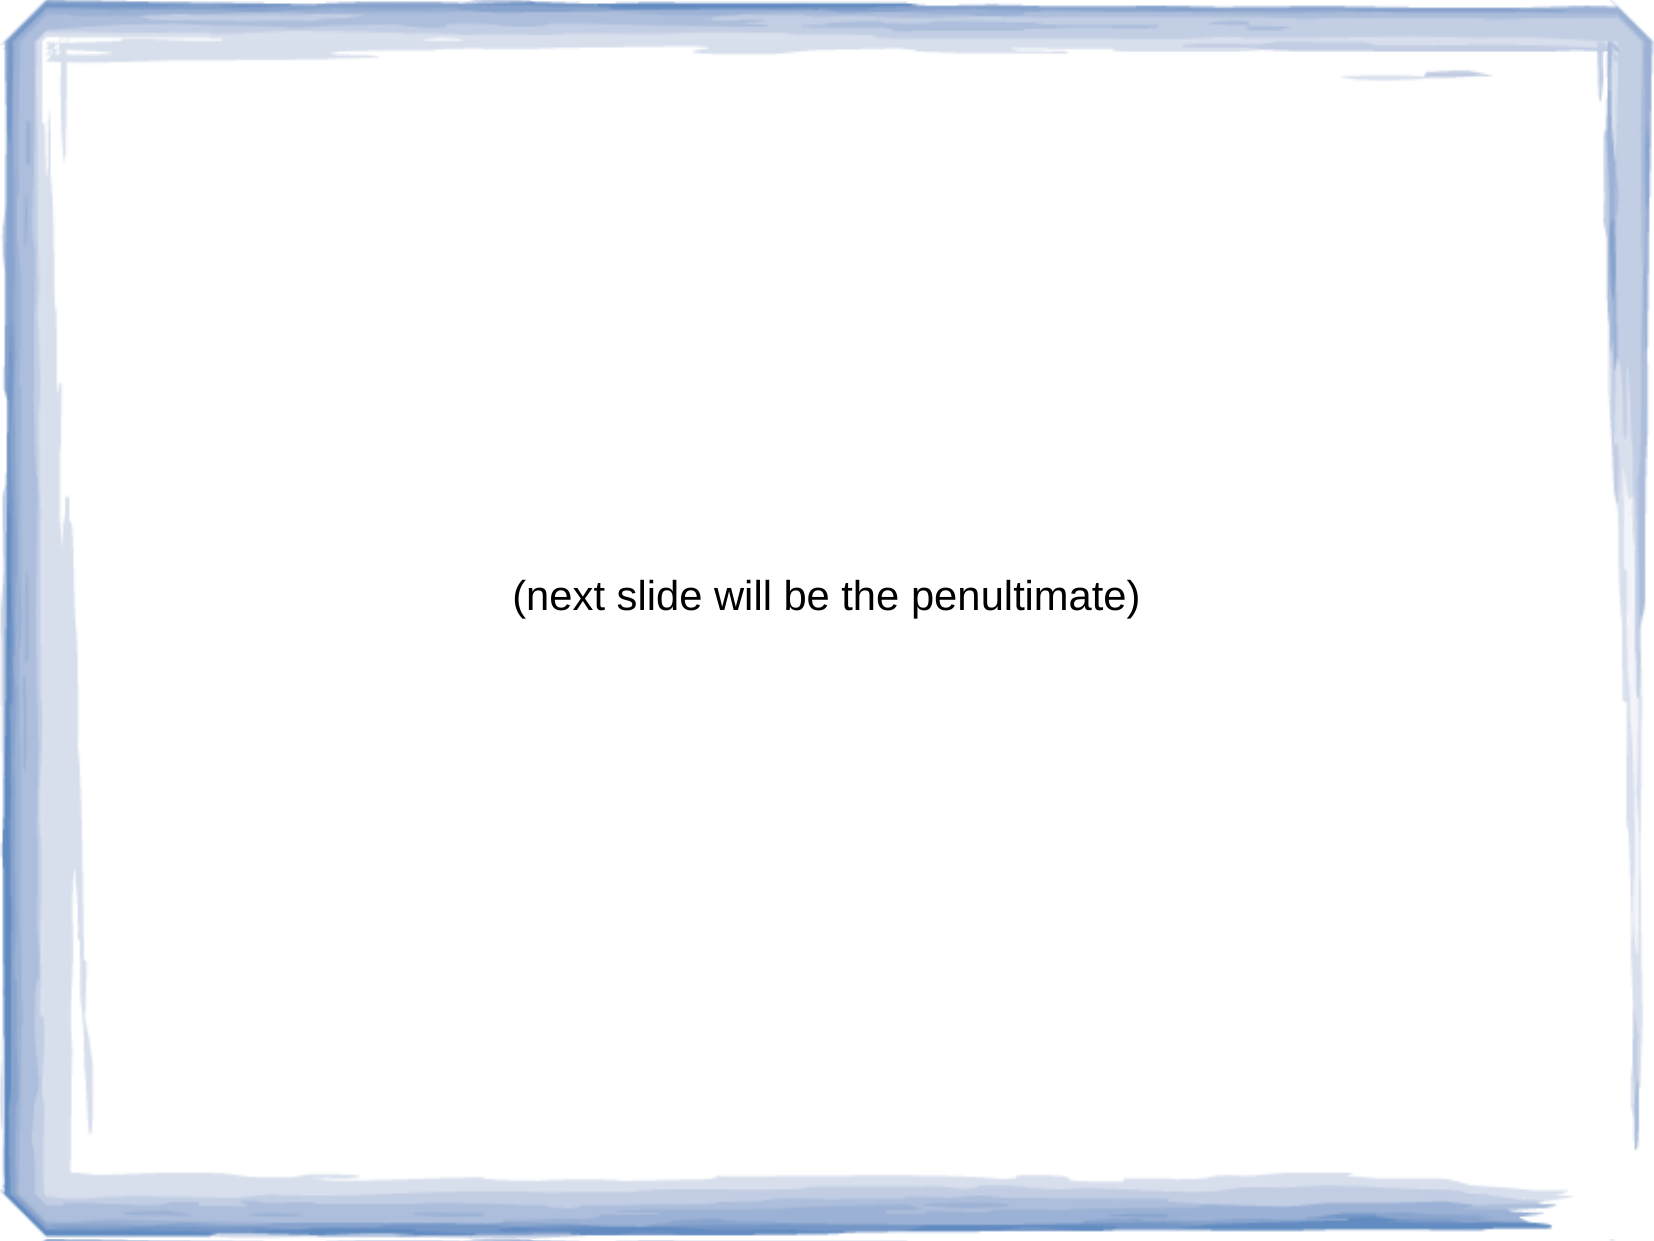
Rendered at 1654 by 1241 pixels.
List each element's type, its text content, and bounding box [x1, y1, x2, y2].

subtitle (next slide will be the penultimate) [82, 56, 1571, 1136]
picture [0, 0, 1654, 1241]
